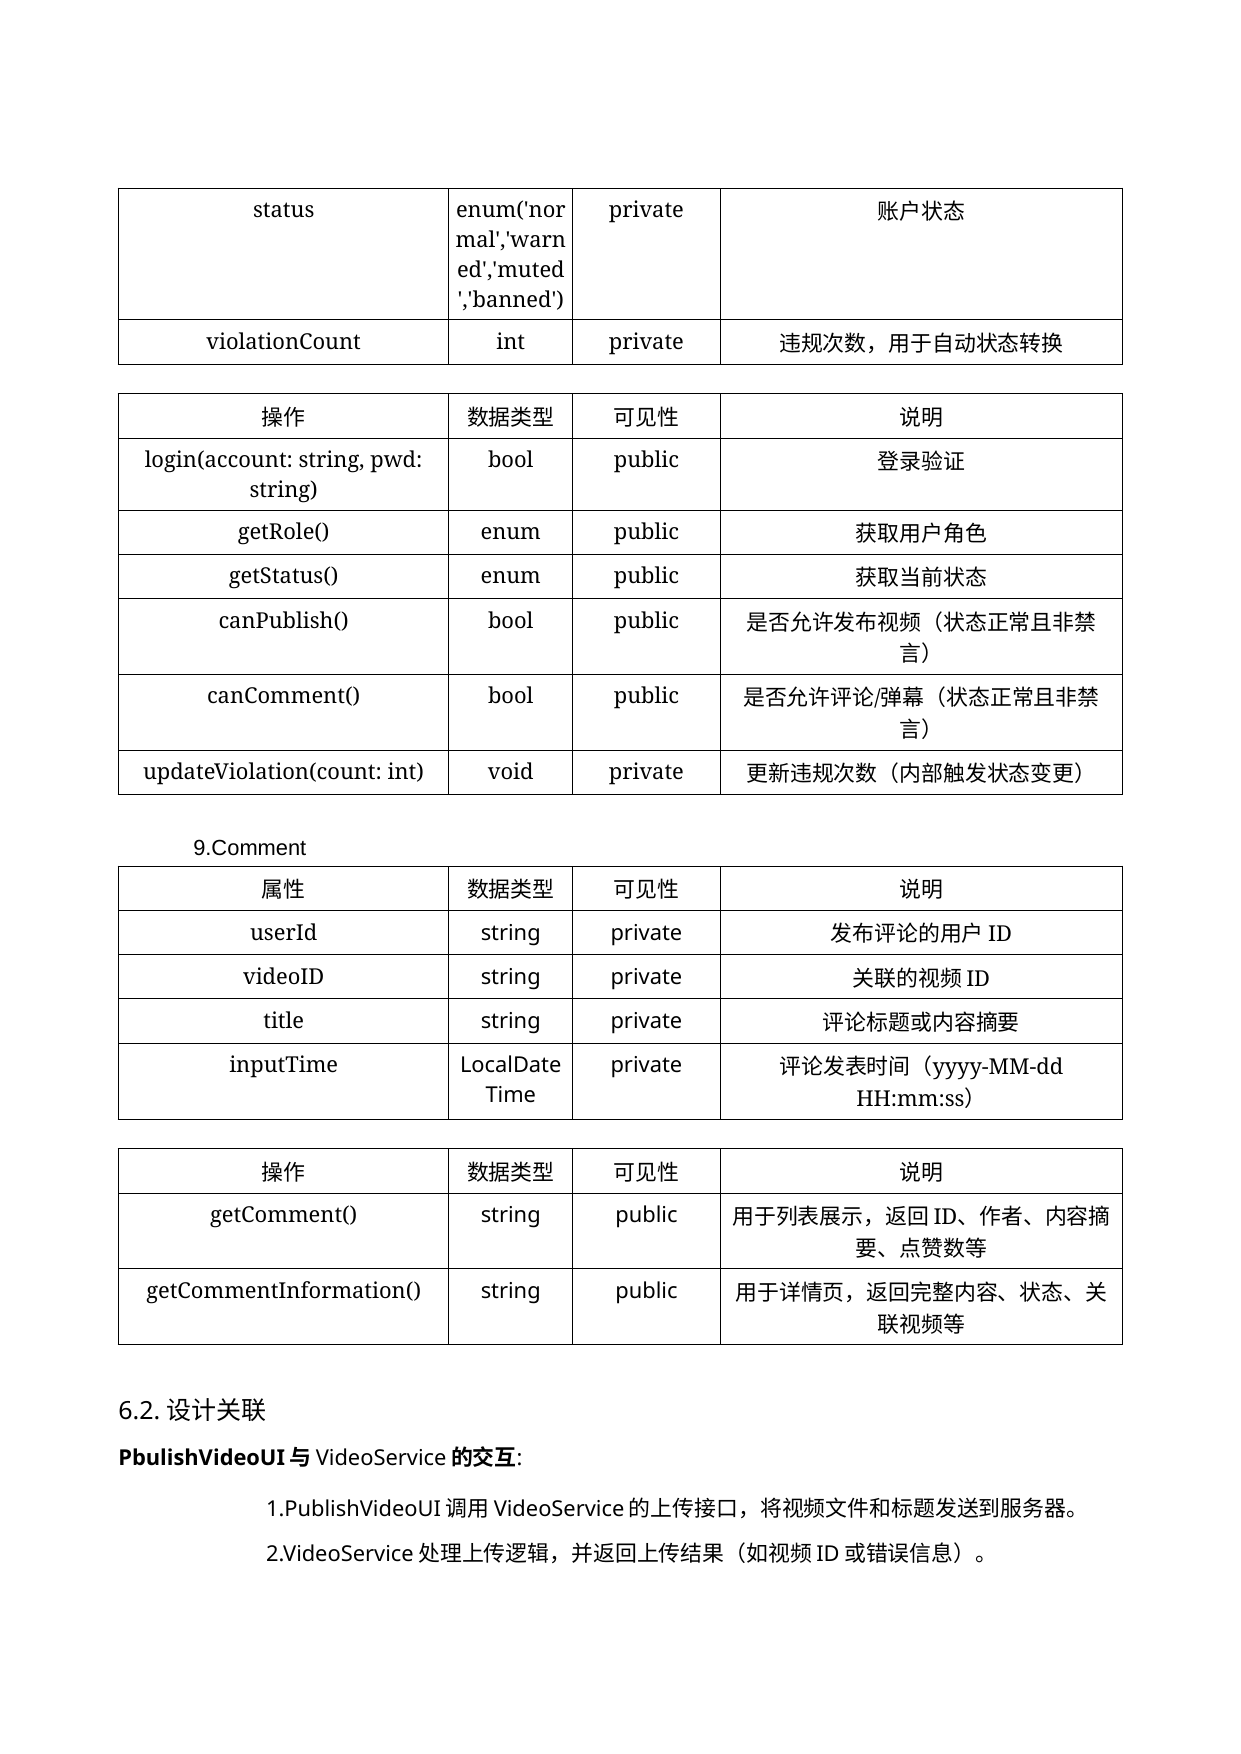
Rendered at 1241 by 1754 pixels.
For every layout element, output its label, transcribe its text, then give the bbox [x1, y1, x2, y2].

subtitle 设计关联 [118, 1390, 1122, 1426]
table_cell LocalDateTime [449, 1044, 572, 1118]
table_cell updateViolation(count: int) [119, 751, 448, 794]
table_cell videoID [119, 955, 448, 998]
table_cell violationCount [119, 320, 448, 363]
table_cell 关联的视频ID [721, 955, 1122, 998]
table_header 属性 [119, 867, 448, 910]
table_cell 用于详情页，返回完整内容、状态、关联视频等 [721, 1269, 1122, 1344]
table_header 可见性 [573, 394, 720, 437]
table_cell 是否允许评论/弹幕（状态正常且非禁言） [721, 675, 1122, 749]
table_header 操作 [119, 394, 448, 437]
table_cell 获取用户角色 [721, 511, 1122, 554]
table_cell string [449, 911, 572, 954]
table_cell public [573, 1269, 720, 1344]
table_cell public [573, 1194, 720, 1268]
table_cell public [573, 439, 720, 509]
table_cell getRole() [119, 511, 448, 554]
table_cell public [573, 511, 720, 554]
table_cell enum [449, 555, 572, 598]
table_cell string [449, 999, 572, 1042]
table_cell private [573, 1044, 720, 1118]
table_cell public [573, 555, 720, 598]
table_header 可见性 [573, 867, 720, 910]
table_cell title [119, 999, 448, 1042]
table_cell bool [449, 675, 572, 749]
table_cell private [573, 751, 720, 794]
table_header 可见性 [573, 1149, 720, 1192]
table_cell 获取当前状态 [721, 555, 1122, 598]
table_cell 更新违规次数（内部触发状态变更） [721, 751, 1122, 794]
table_cell 登录验证 [721, 439, 1122, 509]
table_cell private [573, 911, 720, 954]
table_cell status [119, 189, 448, 319]
table_cell public [573, 599, 720, 674]
table_header 数据类型 [449, 1149, 572, 1192]
table_cell 账户状态 [721, 189, 1122, 319]
table_header 说明 [721, 867, 1122, 910]
table_header 数据类型 [449, 394, 572, 437]
table_cell string [449, 955, 572, 998]
table_cell 评论标题或内容摘要 [721, 999, 1122, 1042]
table_cell getStatus() [119, 555, 448, 598]
table_cell getCommentInformation() [119, 1269, 448, 1344]
subtitle 9.Comment [118, 835, 1122, 861]
table_cell enum('normal','warned','muted','banned') [449, 189, 572, 319]
table_cell string [449, 1194, 572, 1268]
table_cell private [573, 955, 720, 998]
table_cell 违规次数，用于自动状态转换 [721, 320, 1122, 363]
table_cell private [573, 320, 720, 363]
table_header 说明 [721, 394, 1122, 437]
table_cell private [573, 999, 720, 1042]
list 1.PublishVideoUI调用VideoService的上传接口，将视频文件和标题发送到服务器。 [236, 1491, 1122, 1523]
table_cell canComment() [119, 675, 448, 749]
table_cell private [573, 189, 720, 319]
table_cell public [573, 675, 720, 749]
table_cell bool [449, 439, 572, 509]
table_cell string [449, 1269, 572, 1344]
table_cell getComment() [119, 1194, 448, 1268]
table_cell login(account: string, pwd: string) [119, 439, 448, 509]
table_cell int [449, 320, 572, 363]
table_cell enum [449, 511, 572, 554]
table_header 操作 [119, 1149, 448, 1192]
table_cell inputTime [119, 1044, 448, 1118]
list 2.VideoService处理上传逻辑，并返回上传结果（如视频ID或错误信息）。 [236, 1536, 1122, 1567]
table_cell void [449, 751, 572, 794]
table_cell 发布评论的用户ID [721, 911, 1122, 954]
table_header 数据类型 [449, 867, 572, 910]
table_cell 是否允许发布视频（状态正常且非禁言） [721, 599, 1122, 674]
table_cell canPublish() [119, 599, 448, 674]
table_cell 用于列表展示，返回ID、作者、内容摘要、点赞数等 [721, 1194, 1122, 1268]
table_cell userId [119, 911, 448, 954]
text PbulishVideoUI与VideoService的交互: [118, 1440, 1122, 1472]
table_cell 评论发表时间（yyyy-MM-dd HH:mm:ss） [721, 1044, 1122, 1118]
table_cell bool [449, 599, 572, 674]
table_header 说明 [721, 1149, 1122, 1192]
